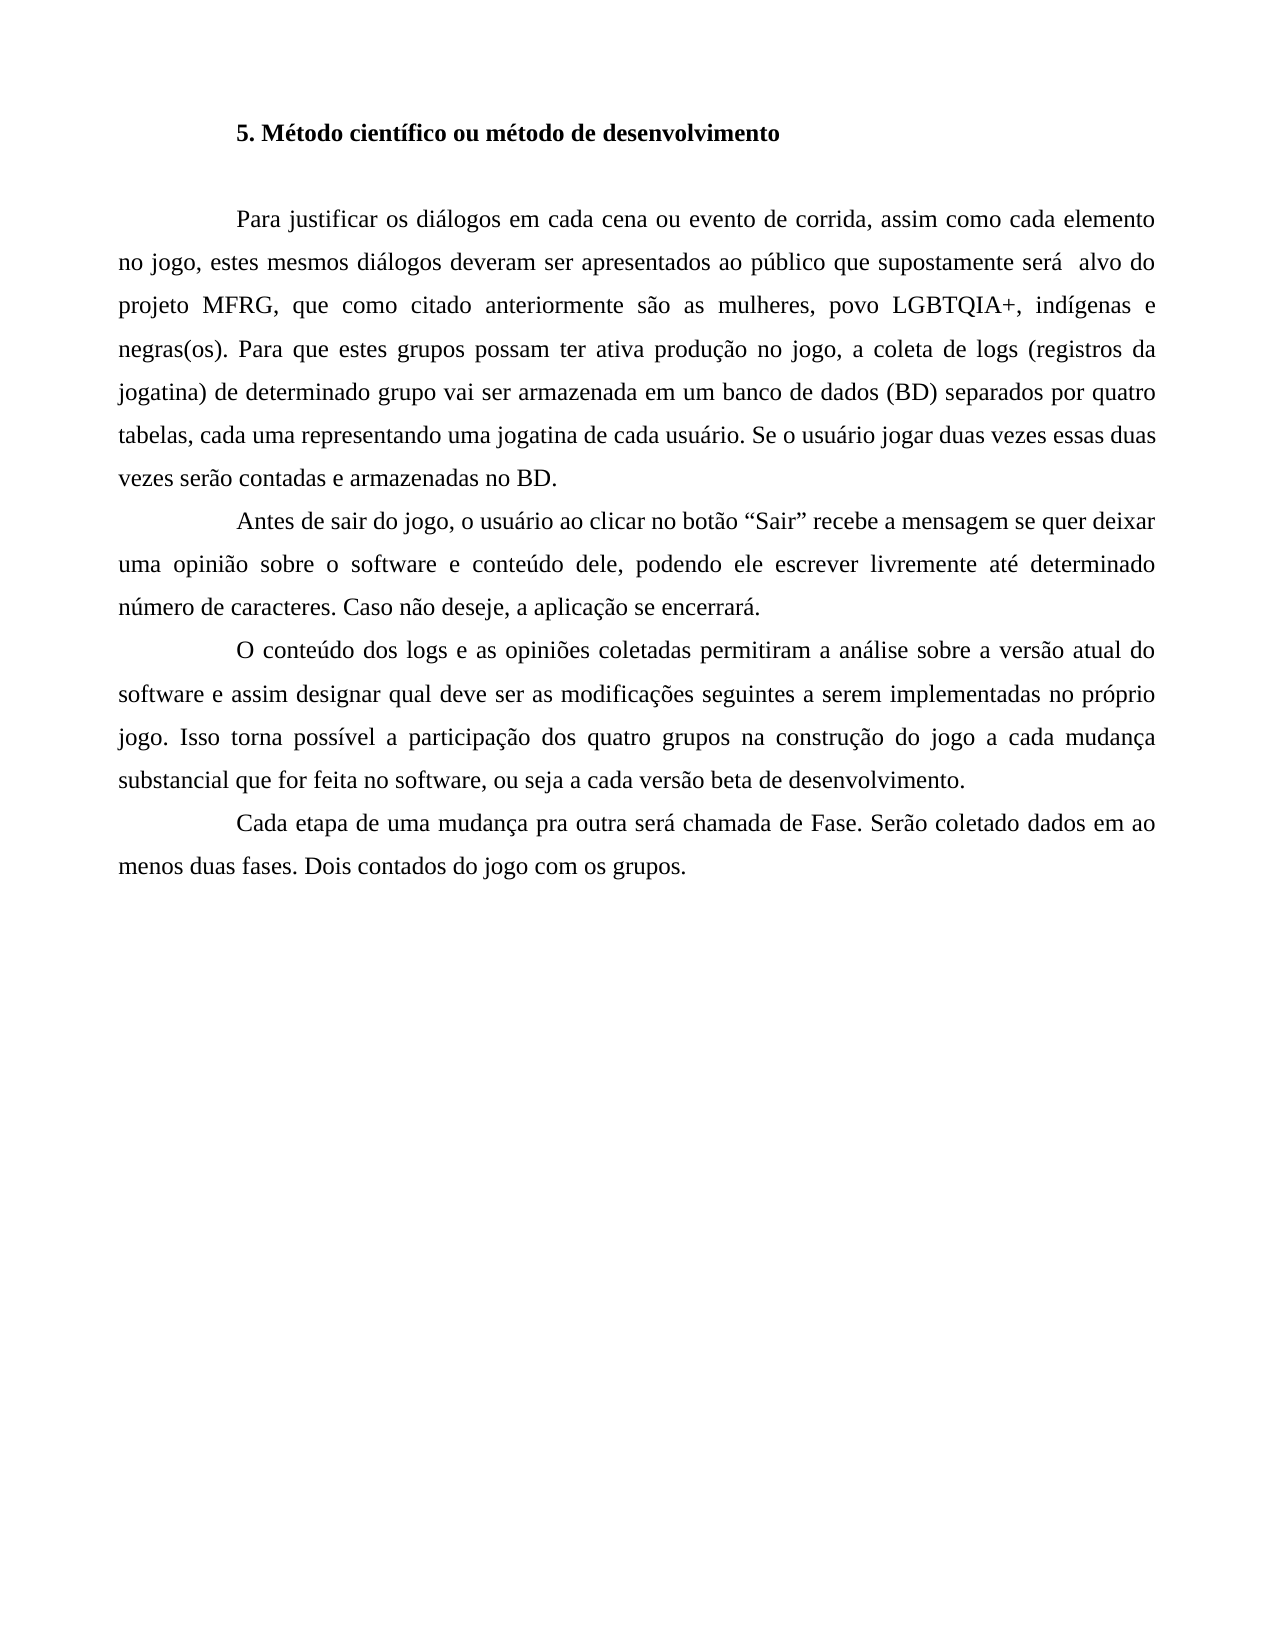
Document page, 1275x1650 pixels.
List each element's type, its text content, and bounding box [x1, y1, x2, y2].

text Antes de sair do jogo, o usuário ao clicar no botão “Sair” recebe a mensagem se quer deixar uma opinião sobre o software e conteúdo dele, podendo ele escrever livremente até determinado número de caracteres. Caso não deseje, a aplicação se encerrará. [118, 506, 1157, 621]
text 5. Método científico ou método de desenvolvimento [118, 118, 1157, 147]
text Cada etapa de uma mudança pra outra será chamada de Fase. Serão coletado dados em ao menos duas fases. Dois contados do jogo com os grupos. [118, 808, 1157, 880]
text O conteúdo dos logs e as opiniões coletadas permitiram a análise sobre a versão atual do software e assim designar qual deve ser as modificações seguintes a serem implementadas no próprio jogo. Isso torna possível a participação dos quatro grupos na construção do jogo a cada mudança substancial que for feita no software, ou seja a cada versão beta de desenvolvimento. [118, 636, 1157, 794]
text Para justificar os diálogos em cada cena ou evento de corrida, assim como cada elemento no jogo, estes mesmos diálogos deveram ser apresentados ao público que supostamente será alvo do projeto MFRG, que como citado anteriormente são as mulheres, povo LGBTQIA+, indígenas e negras(os). Para que estes grupos possam ter ativa produção no jogo, a coleta de logs (registros da jogatina) de determinado grupo vai ser armazenada em um banco de dados (BD) separados por quatro tabelas, cada uma representando uma jogatina de cada usuário. Se o usuário jogar duas vezes essas duas vezes serão contadas e armazenadas no BD. [118, 204, 1157, 492]
